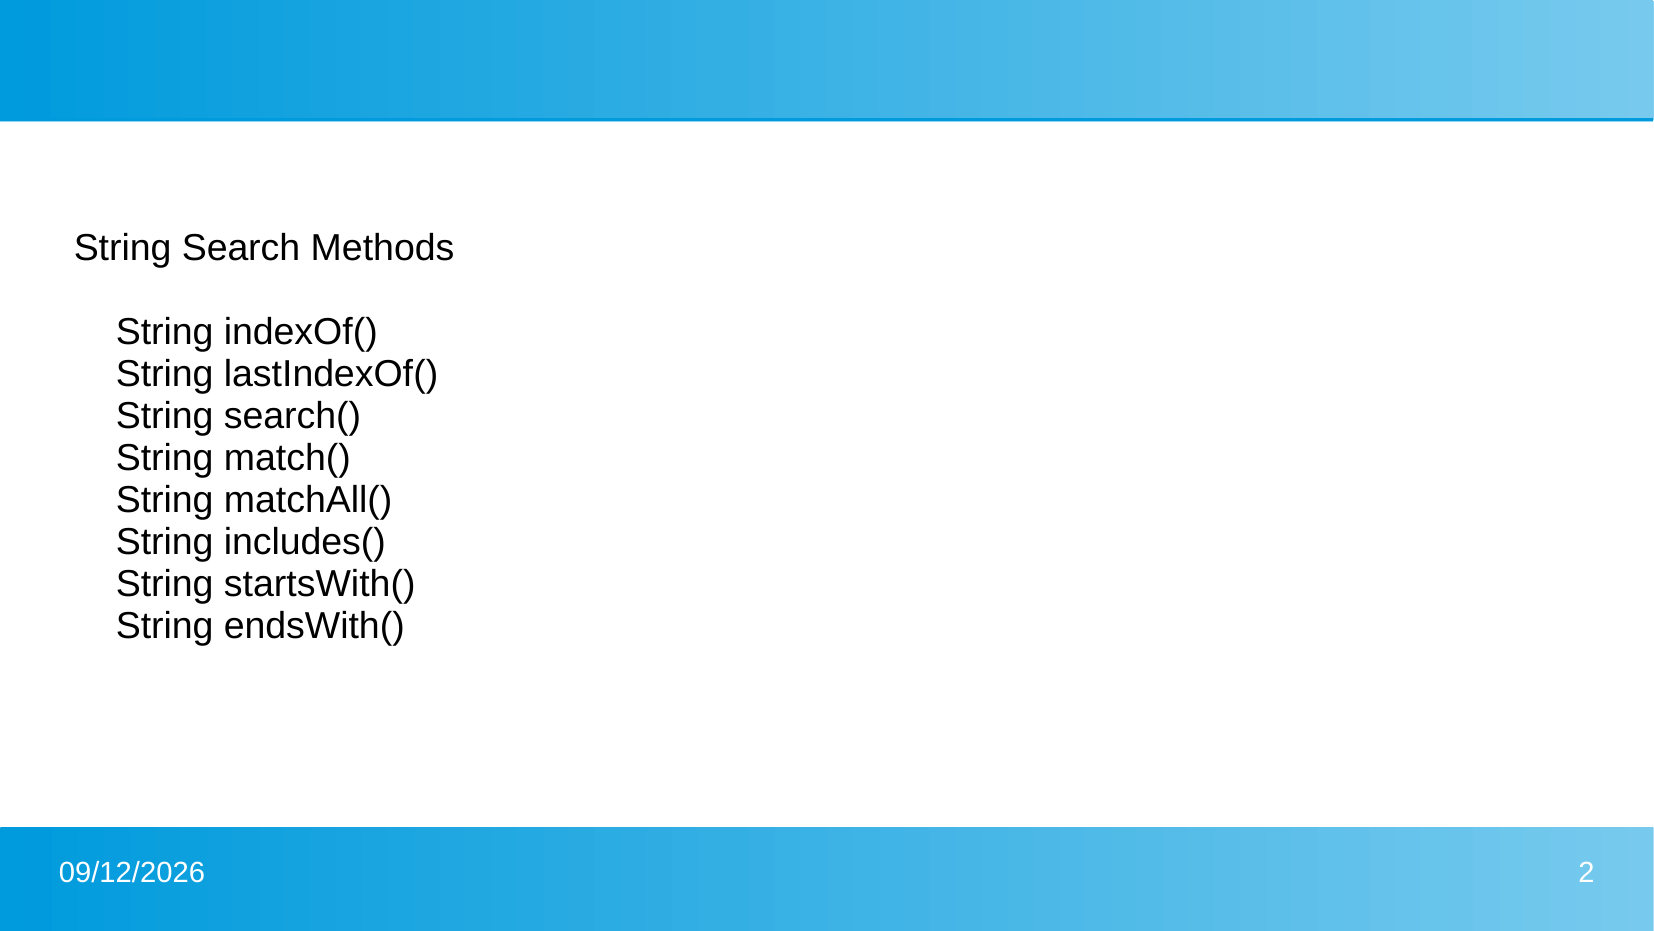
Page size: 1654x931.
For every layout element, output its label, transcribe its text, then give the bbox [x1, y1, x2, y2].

text_box String Search Methods String indexOf() String lastIndexOf() String search() String match() String matchAll() String includes() String startsWith() String endsWith() [59, 177, 1329, 738]
